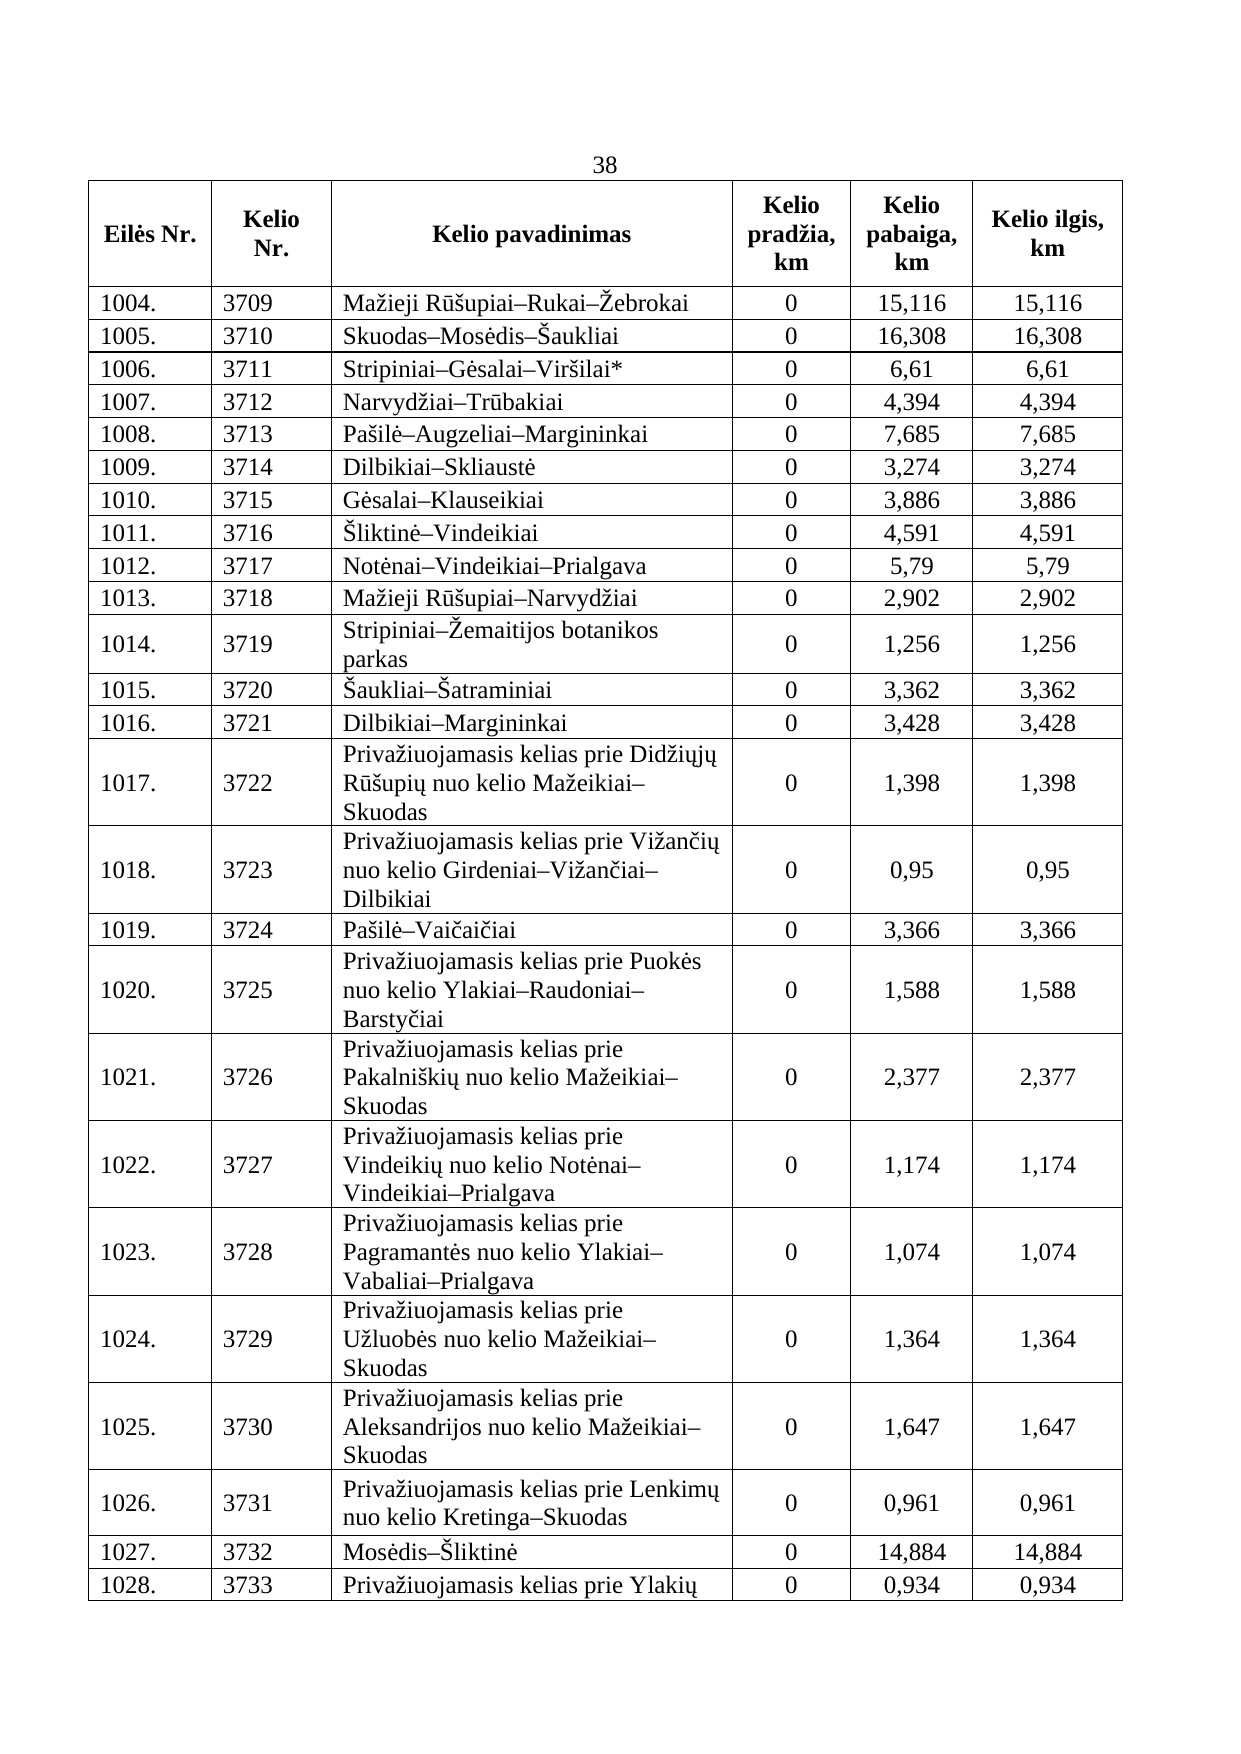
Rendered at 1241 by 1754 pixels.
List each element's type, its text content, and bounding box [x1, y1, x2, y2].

table_cell 1,398 [851, 739, 972, 825]
table_cell 0 [733, 1470, 850, 1535]
table_cell 1,647 [973, 1383, 1122, 1469]
table_cell 2,902 [973, 582, 1122, 614]
table_cell 3724 [212, 914, 331, 945]
table_cell 1,588 [851, 946, 972, 1033]
table_cell 3728 [212, 1208, 331, 1294]
table_cell 1026. [89, 1470, 211, 1535]
table_cell 0,961 [851, 1470, 972, 1535]
table_cell 3732 [212, 1536, 331, 1568]
table_cell 1,256 [973, 615, 1122, 672]
table_cell Stripiniai–Žemaitijos botanikos parkas [332, 615, 732, 672]
table_cell 7,685 [851, 418, 972, 450]
table_cell 6,61 [973, 353, 1122, 384]
table_cell Mosėdis–Šliktinė [332, 1536, 732, 1568]
table_cell 0 [733, 484, 850, 515]
table_cell Dilbikiai–Margininkai [332, 706, 732, 738]
table_cell 4,591 [851, 516, 972, 548]
table_header Eilės Nr. [89, 181, 211, 286]
table_cell 0 [733, 1569, 850, 1600]
table_header Kelio pabaiga, km [851, 181, 972, 286]
table_cell 0 [733, 739, 850, 825]
table_cell 0 [733, 674, 850, 705]
table_cell 0 [733, 516, 850, 548]
table_cell 3710 [212, 320, 331, 351]
table_cell Mažieji Rūšupiai–Rukai–Žebrokai [332, 287, 732, 318]
table_cell 5,79 [973, 549, 1122, 581]
table_cell Privažiuojamasis kelias prie Lenkimų nuo kelio Kretinga–Skuodas [332, 1470, 732, 1535]
table_cell Privažiuojamasis kelias prie Didžiųjų Rūšupių nuo kelio Mažeikiai–Skuodas [332, 739, 732, 825]
table_cell 1004. [89, 287, 211, 318]
table_cell 1010. [89, 484, 211, 515]
table_cell Privažiuojamasis kelias prie Ylakių [332, 1569, 732, 1600]
table_cell 0,934 [973, 1569, 1122, 1600]
table_cell Dilbikiai–Skliaustė [332, 451, 732, 483]
table_cell 3726 [212, 1034, 331, 1120]
table_cell 15,116 [851, 287, 972, 318]
table_cell 1005. [89, 320, 211, 351]
table_cell 4,394 [973, 385, 1122, 417]
table_cell 3714 [212, 451, 331, 483]
table_header Kelio pavadinimas [332, 181, 732, 286]
table_cell 1,364 [973, 1296, 1122, 1382]
table_cell 3722 [212, 739, 331, 825]
table_cell 2,902 [851, 582, 972, 614]
table_cell 1,074 [973, 1208, 1122, 1294]
table_cell 16,308 [973, 320, 1122, 351]
table_cell Privažiuojamasis kelias prie Pagramantės nuo kelio Ylakiai–Vabaliai–Prialgava [332, 1208, 732, 1294]
table_cell 1011. [89, 516, 211, 548]
table_cell 15,116 [973, 287, 1122, 318]
table_cell Notėnai–Vindeikiai–Prialgava [332, 549, 732, 581]
table_cell 1020. [89, 946, 211, 1033]
table_cell 1,174 [851, 1121, 972, 1207]
table_cell 7,685 [973, 418, 1122, 450]
table_cell 3709 [212, 287, 331, 318]
table_cell 0 [733, 385, 850, 417]
table_cell 3713 [212, 418, 331, 450]
table_cell 0 [733, 549, 850, 581]
table_cell Stripiniai–Gėsalai–Viršilai* [332, 353, 732, 384]
table_cell Narvydžiai–Trūbakiai [332, 385, 732, 417]
table_cell 0 [733, 914, 850, 945]
table_cell 0 [733, 353, 850, 384]
table_cell 3720 [212, 674, 331, 705]
table_cell 0 [733, 1383, 850, 1469]
table_cell 3,366 [851, 914, 972, 945]
table_cell 3,428 [973, 706, 1122, 738]
table_cell 4,591 [973, 516, 1122, 548]
table_cell 3,362 [851, 674, 972, 705]
table_cell 3,274 [973, 451, 1122, 483]
table_cell 1021. [89, 1034, 211, 1120]
table_cell 2,377 [973, 1034, 1122, 1120]
table_cell 3715 [212, 484, 331, 515]
table_cell 0,934 [851, 1569, 972, 1600]
table_cell 0 [733, 706, 850, 738]
table_cell 0 [733, 287, 850, 318]
table_cell 1,174 [973, 1121, 1122, 1207]
table_cell 3731 [212, 1470, 331, 1535]
table_cell 3,886 [851, 484, 972, 515]
table_cell 1027. [89, 1536, 211, 1568]
table_cell 0 [733, 615, 850, 672]
table_cell Skuodas–Mosėdis–Šaukliai [332, 320, 732, 351]
table_cell 3730 [212, 1383, 331, 1469]
table_cell 1018. [89, 826, 211, 913]
table_cell 1013. [89, 582, 211, 614]
table_cell 1008. [89, 418, 211, 450]
table_cell 1025. [89, 1383, 211, 1469]
table_cell Privažiuojamasis kelias prie Puokės nuo kelio Ylakiai–Raudoniai–Barstyčiai [332, 946, 732, 1033]
table_cell 3723 [212, 826, 331, 913]
table_cell 1,647 [851, 1383, 972, 1469]
table_cell 0 [733, 1536, 850, 1568]
table_cell 0 [733, 1208, 850, 1294]
table_cell 0 [733, 1121, 850, 1207]
table_cell 3712 [212, 385, 331, 417]
table_cell 5,79 [851, 549, 972, 581]
table_cell 1,364 [851, 1296, 972, 1382]
table_cell 0 [733, 418, 850, 450]
table_cell 0 [733, 320, 850, 351]
table_cell 1007. [89, 385, 211, 417]
table_cell Mažieji Rūšupiai–Narvydžiai [332, 582, 732, 614]
table_cell Šliktinė–Vindeikiai [332, 516, 732, 548]
table_cell 3725 [212, 946, 331, 1033]
table_cell 3,366 [973, 914, 1122, 945]
table_cell 0 [733, 582, 850, 614]
table_cell 1019. [89, 914, 211, 945]
table_cell Pašilė–Vaičaičiai [332, 914, 732, 945]
table_cell 0,95 [851, 826, 972, 913]
table_cell 1023. [89, 1208, 211, 1294]
table_cell 3729 [212, 1296, 331, 1382]
table_cell 3721 [212, 706, 331, 738]
table_cell 3,886 [973, 484, 1122, 515]
table_cell 1006. [89, 353, 211, 384]
table_cell 1009. [89, 451, 211, 483]
table_cell 0 [733, 946, 850, 1033]
table_cell Šaukliai–Šatraminiai [332, 674, 732, 705]
table_cell Privažiuojamasis kelias prie Pakalniškių nuo kelio Mažeikiai–Skuodas [332, 1034, 732, 1120]
table_cell 0,95 [973, 826, 1122, 913]
table_cell 3719 [212, 615, 331, 672]
table_cell 3,274 [851, 451, 972, 483]
table_header Kelio Nr. [212, 181, 331, 286]
table_cell Privažiuojamasis kelias prie Vindeikių nuo kelio Notėnai–Vindeikiai–Prialgava [332, 1121, 732, 1207]
table_cell 3727 [212, 1121, 331, 1207]
table_cell 0 [733, 1034, 850, 1120]
table_cell 1016. [89, 706, 211, 738]
table_cell 1,256 [851, 615, 972, 672]
table_cell Gėsalai–Klauseikiai [332, 484, 732, 515]
table_cell 4,394 [851, 385, 972, 417]
table_cell Privažiuojamasis kelias prie Vižančių nuo kelio Girdeniai–Vižančiai–Dilbikiai [332, 826, 732, 913]
table_cell 16,308 [851, 320, 972, 351]
table_cell Privažiuojamasis kelias prie Aleksandrijos nuo kelio Mažeikiai–Skuodas [332, 1383, 732, 1469]
table_cell 1,398 [973, 739, 1122, 825]
table_cell 14,884 [973, 1536, 1122, 1568]
table_cell 3,362 [973, 674, 1122, 705]
table_cell 14,884 [851, 1536, 972, 1568]
table_cell 3,428 [851, 706, 972, 738]
table_cell 1,588 [973, 946, 1122, 1033]
table_cell 1017. [89, 739, 211, 825]
table_cell 3718 [212, 582, 331, 614]
table_cell 1012. [89, 549, 211, 581]
table_header Kelio ilgis, km [973, 181, 1122, 286]
table_cell 0,961 [973, 1470, 1122, 1535]
table_cell 1028. [89, 1569, 211, 1600]
table_cell 3716 [212, 516, 331, 548]
table_cell 0 [733, 451, 850, 483]
table_cell 2,377 [851, 1034, 972, 1120]
table_cell 1022. [89, 1121, 211, 1207]
table_cell 3733 [212, 1569, 331, 1600]
table_cell 1015. [89, 674, 211, 705]
table_cell 3711 [212, 353, 331, 384]
table_cell Privažiuojamasis kelias prie Užluobės nuo kelio Mažeikiai–Skuodas [332, 1296, 732, 1382]
table_cell 0 [733, 1296, 850, 1382]
table_cell 1014. [89, 615, 211, 672]
table_cell 6,61 [851, 353, 972, 384]
table_cell 0 [733, 826, 850, 913]
table_cell 3717 [212, 549, 331, 581]
table_header Kelio pradžia, km [733, 181, 850, 286]
table_cell 1024. [89, 1296, 211, 1382]
table_cell Pašilė–Augzeliai–Margininkai [332, 418, 732, 450]
table_cell 1,074 [851, 1208, 972, 1294]
